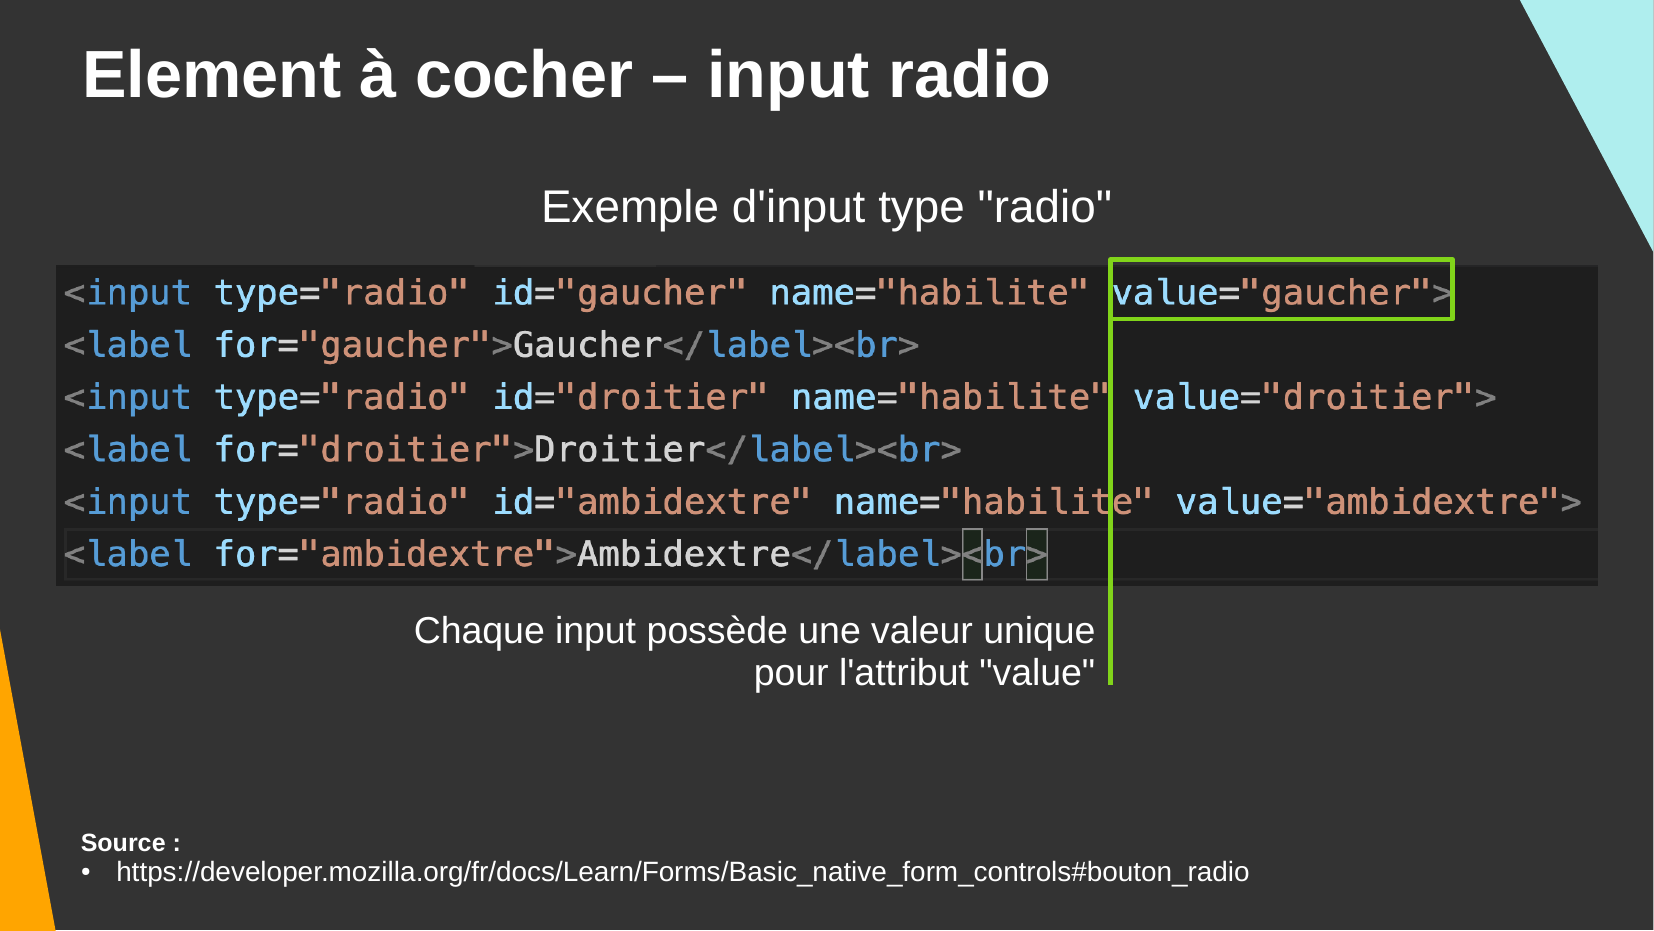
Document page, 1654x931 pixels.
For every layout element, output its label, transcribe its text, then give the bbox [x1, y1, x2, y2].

title Exemple d'input type "radio" [126, 180, 1527, 233]
picture [56, 265, 1108, 586]
text_box [0, 629, 56, 931]
text_box Chaque input possède une valeur unique pour l'attribut "value" [330, 602, 1111, 702]
text_box Source : https://developer.mozilla.org/fr/docs/Learn/Forms/Basic_native_form_controls#bouton_radio [66, 820, 1552, 896]
title Element à cocher – input radio [82, 37, 1571, 114]
text_box [1519, 0, 1654, 254]
picture [1113, 265, 1598, 586]
picture [1113, 265, 1450, 317]
